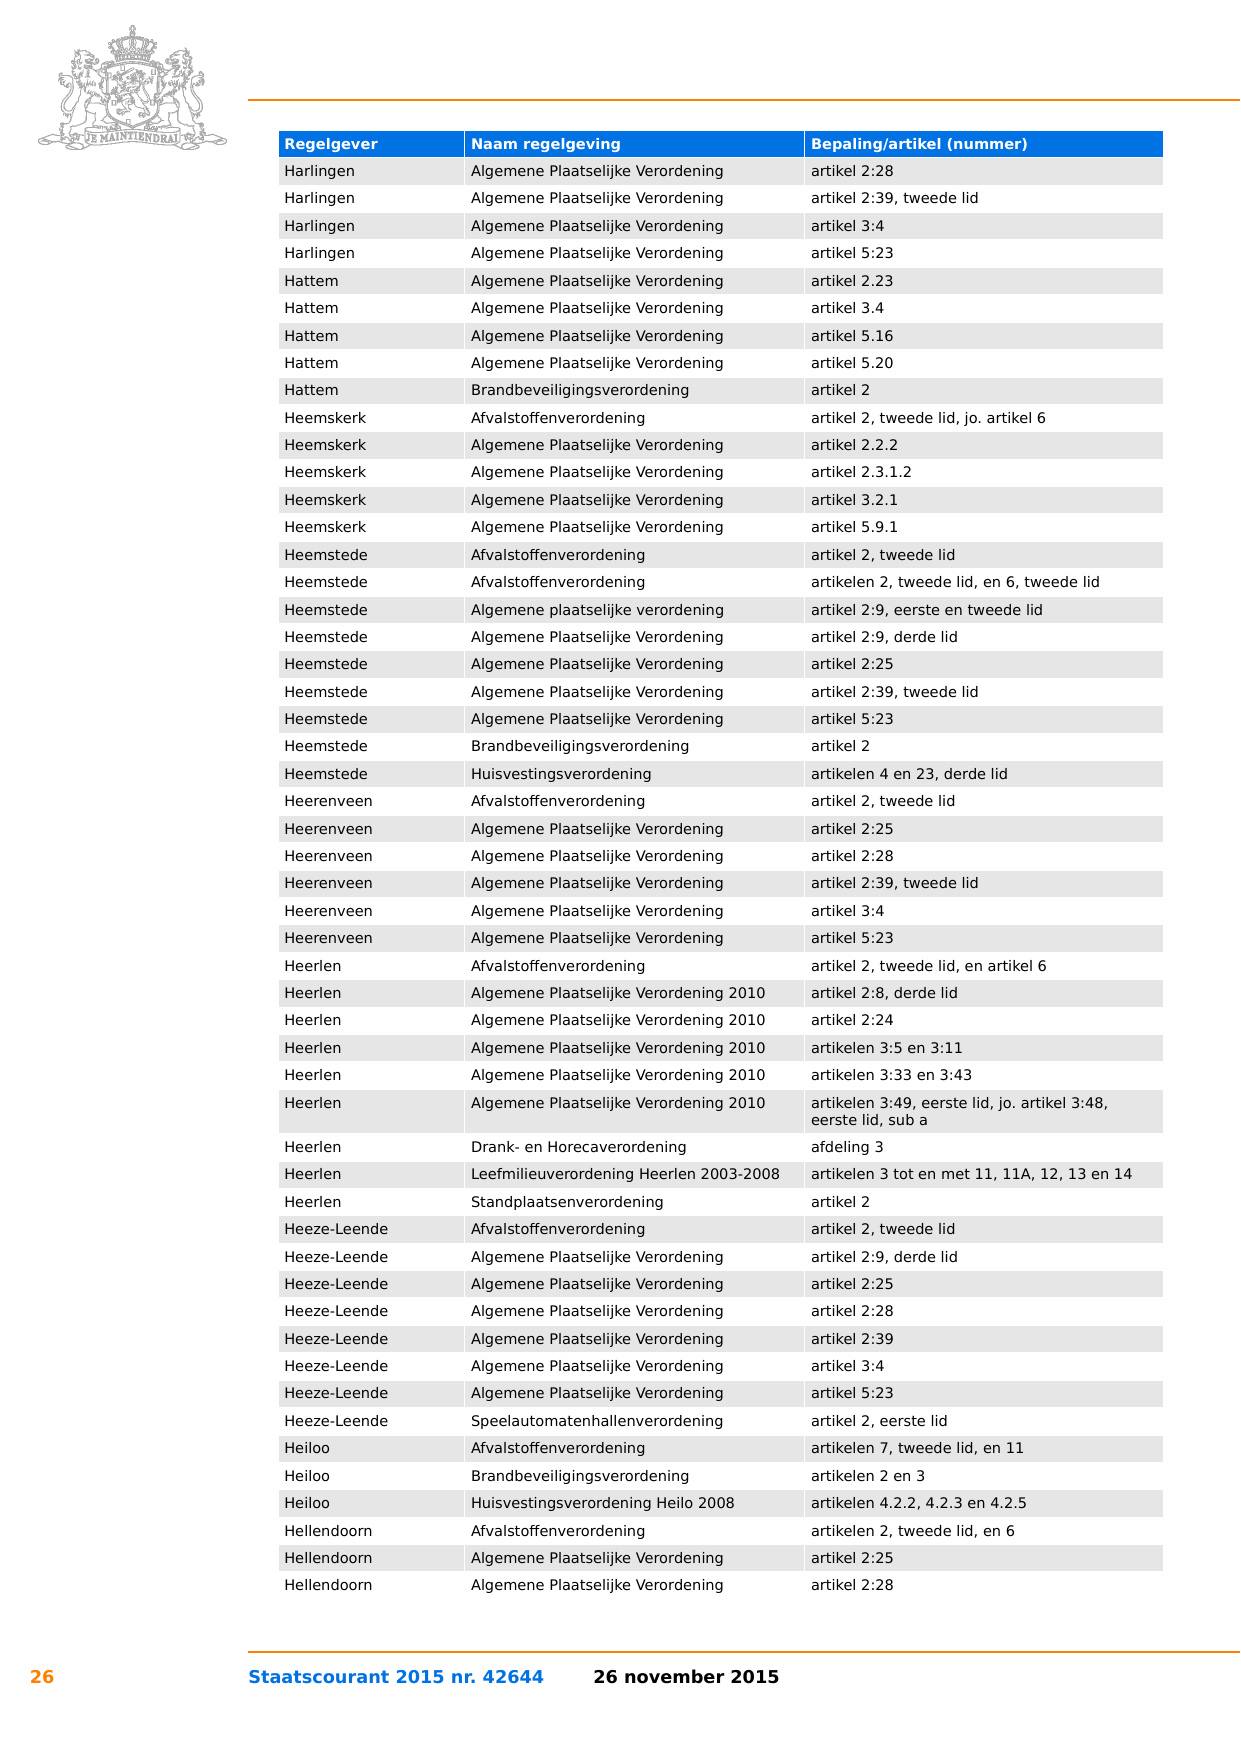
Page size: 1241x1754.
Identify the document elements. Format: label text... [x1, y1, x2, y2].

table_cell Heeze-Leende [279, 1408, 464, 1434]
table_cell artikel 3:4 [805, 898, 1163, 924]
table_cell Afvalstoffenverordening [465, 953, 804, 979]
table_header Naam regelgeving [465, 131, 804, 157]
table_cell Algemene Plaatselijke Verordening 2010 [465, 1090, 804, 1133]
table_cell artikel 2:9, derde lid [805, 1244, 1163, 1270]
table_cell artikel 2, eerste lid [805, 1408, 1163, 1434]
table_cell Algemene Plaatselijke Verordening [465, 1573, 804, 1599]
table_cell Algemene Plaatselijke Verordening [465, 186, 804, 212]
table_cell Hattem [279, 350, 464, 376]
table_cell Algemene Plaatselijke Verordening [465, 1545, 804, 1571]
table_cell artikel 3.2.1 [805, 487, 1163, 513]
table_cell artikel 5:23 [805, 1381, 1163, 1407]
table_cell Algemene Plaatselijke Verordening [465, 460, 804, 486]
table_cell Heeze-Leende [279, 1299, 464, 1325]
table_cell artikelen 3 tot en met 11, 11A, 12, 13 en 14 [805, 1162, 1163, 1188]
table_cell Heerenveen [279, 843, 464, 869]
table_cell artikel 2, tweede lid [805, 542, 1163, 568]
table_cell Heemskerk [279, 432, 464, 459]
table_cell artikelen 4 en 23, derde lid [805, 761, 1163, 787]
table_cell Afvalstoffenverordening [465, 1518, 804, 1544]
table_cell Heerlen [279, 1063, 464, 1089]
table_cell afdeling 3 [805, 1134, 1163, 1161]
table_cell artikel 2, tweede lid, jo. artikel 6 [805, 405, 1163, 431]
table_cell artikel 5.20 [805, 350, 1163, 376]
table_cell artikel 3:4 [805, 213, 1163, 239]
table_cell artikelen 3:5 en 3:11 [805, 1035, 1163, 1061]
table_cell artikelen 7, tweede lid, en 11 [805, 1436, 1163, 1462]
table_cell artikelen 3:49, eerste lid, jo. artikel 3:48, eerste lid, sub a [805, 1090, 1163, 1133]
table_cell Heerlen [279, 953, 464, 979]
table_cell Heemstede [279, 569, 464, 596]
table_cell Hattem [279, 323, 464, 349]
table_cell artikel 2, tweede lid, en artikel 6 [805, 953, 1163, 979]
table_cell Algemene Plaatselijke Verordening [465, 241, 804, 267]
table_cell Algemene Plaatselijke Verordening [465, 925, 804, 952]
table_cell Algemene Plaatselijke Verordening [465, 350, 804, 376]
table_cell Harlingen [279, 241, 464, 267]
table_cell Heerlen [279, 1008, 464, 1034]
table_cell Algemene Plaatselijke Verordening [465, 1299, 804, 1325]
table_cell Brandbeveiligingsverordening [465, 1463, 804, 1489]
table_cell Algemene Plaatselijke Verordening [465, 268, 804, 294]
table_cell Heemstede [279, 679, 464, 705]
table_cell artikel 2:25 [805, 1271, 1163, 1297]
table_cell artikelen 3:33 en 3:43 [805, 1063, 1163, 1089]
table_cell Algemene Plaatselijke Verordening [465, 213, 804, 239]
table_cell Afvalstoffenverordening [465, 1216, 804, 1243]
table_cell Algemene Plaatselijke Verordening [465, 1271, 804, 1297]
table_cell Heerlen [279, 1035, 464, 1061]
table_cell Algemene Plaatselijke Verordening [465, 1353, 804, 1380]
table_cell Algemene plaatselijke verordening [465, 597, 804, 623]
table_cell artikel 2, tweede lid [805, 789, 1163, 815]
table_cell artikelen 2, tweede lid, en 6 [805, 1518, 1163, 1544]
table_cell Heerlen [279, 980, 464, 1007]
table_cell artikel 5.16 [805, 323, 1163, 349]
table_cell artikel 2:39, tweede lid [805, 186, 1163, 212]
table_cell Afvalstoffenverordening [465, 405, 804, 431]
table_cell artikel 2 [805, 734, 1163, 760]
table_cell Heemskerk [279, 460, 464, 486]
table_cell artikel 2:24 [805, 1008, 1163, 1034]
table_cell Heeze-Leende [279, 1353, 464, 1380]
table_cell Heeze-Leende [279, 1216, 464, 1243]
table_cell artikel 2 [805, 378, 1163, 404]
table_cell Heerlen [279, 1162, 464, 1188]
table_cell artikel 2.23 [805, 268, 1163, 294]
table_cell Afvalstoffenverordening [465, 569, 804, 596]
table_cell Algemene Plaatselijke Verordening [465, 487, 804, 513]
table_cell Heeze-Leende [279, 1271, 464, 1297]
table_cell artikel 5:23 [805, 706, 1163, 733]
table_cell Heiloo [279, 1463, 464, 1489]
table_cell Algemene Plaatselijke Verordening 2010 [465, 1008, 804, 1034]
table_cell Hellendoorn [279, 1518, 464, 1544]
table_cell Harlingen [279, 158, 464, 185]
table_cell artikel 5:23 [805, 241, 1163, 267]
table_cell Speelautomatenhallenverordening [465, 1408, 804, 1434]
table_cell Heeze-Leende [279, 1381, 464, 1407]
table_cell artikel 2:28 [805, 1573, 1163, 1599]
table_cell Heemstede [279, 542, 464, 568]
table_cell artikelen 2, tweede lid, en 6, tweede lid [805, 569, 1163, 596]
table_cell artikelen 2 en 3 [805, 1463, 1163, 1489]
table_cell artikel 3.4 [805, 295, 1163, 322]
table_cell artikel 2.2.2 [805, 432, 1163, 459]
table_cell Hellendoorn [279, 1545, 464, 1571]
table_cell Algemene Plaatselijke Verordening [465, 323, 804, 349]
table_cell Heemstede [279, 624, 464, 650]
table_cell Heeze-Leende [279, 1244, 464, 1270]
table_cell Algemene Plaatselijke Verordening [465, 679, 804, 705]
table_cell Heemstede [279, 706, 464, 733]
table_cell Heemskerk [279, 405, 464, 431]
table_cell Algemene Plaatselijke Verordening 2010 [465, 980, 804, 1007]
table_cell Standplaatsenverordening [465, 1189, 804, 1215]
table_cell artikel 2:9, derde lid [805, 624, 1163, 650]
table_cell Algemene Plaatselijke Verordening [465, 515, 804, 541]
table_cell Heerenveen [279, 816, 464, 842]
table_cell artikel 2:8, derde lid [805, 980, 1163, 1007]
table_cell Brandbeveiligingsverordening [465, 734, 804, 760]
table_cell Hattem [279, 268, 464, 294]
table_cell Hellendoorn [279, 1573, 464, 1599]
table_cell artikel 2:39, tweede lid [805, 871, 1163, 897]
table_cell Heerlen [279, 1090, 464, 1133]
table_cell Heerenveen [279, 925, 464, 952]
table_cell Heemstede [279, 734, 464, 760]
table_cell Algemene Plaatselijke Verordening [465, 898, 804, 924]
table_cell Huisvestingsverordening Heilo 2008 [465, 1490, 804, 1517]
table_cell Afvalstoffenverordening [465, 1436, 804, 1462]
table_cell Algemene Plaatselijke Verordening 2010 [465, 1035, 804, 1061]
table_cell Heeze-Leende [279, 1326, 464, 1352]
table_cell Algemene Plaatselijke Verordening [465, 1244, 804, 1270]
table_cell Huisvestingsverordening [465, 761, 804, 787]
table_cell artikel 5.9.1 [805, 515, 1163, 541]
table_cell Drank- en Horecaverordening [465, 1134, 804, 1161]
table_header Bepaling/artikel (nummer) [805, 131, 1163, 157]
table_cell Heerlen [279, 1134, 464, 1161]
table_cell Heemstede [279, 761, 464, 787]
table_cell Heerlen [279, 1189, 464, 1215]
table_cell Algemene Plaatselijke Verordening [465, 295, 804, 322]
table_cell Algemene Plaatselijke Verordening [465, 843, 804, 869]
table_cell artikel 2.3.1.2 [805, 460, 1163, 486]
table_cell artikel 2:39, tweede lid [805, 679, 1163, 705]
picture [38, 25, 227, 150]
table_cell Brandbeveiligingsverordening [465, 378, 804, 404]
table_cell Heiloo [279, 1436, 464, 1462]
table_cell Heemstede [279, 651, 464, 678]
table_cell Algemene Plaatselijke Verordening [465, 432, 804, 459]
table_cell artikelen 4.2.2, 4.2.3 en 4.2.5 [805, 1490, 1163, 1517]
table_cell Algemene Plaatselijke Verordening [465, 158, 804, 185]
table_cell Algemene Plaatselijke Verordening [465, 816, 804, 842]
table_cell Heiloo [279, 1490, 464, 1517]
table_cell Algemene Plaatselijke Verordening [465, 706, 804, 733]
table_cell Algemene Plaatselijke Verordening [465, 624, 804, 650]
table_cell Algemene Plaatselijke Verordening [465, 1326, 804, 1352]
table_cell artikel 5:23 [805, 925, 1163, 952]
table_cell Heerenveen [279, 789, 464, 815]
table_cell artikel 2:25 [805, 1545, 1163, 1571]
table_cell Heemstede [279, 597, 464, 623]
table_header Regelgever [279, 131, 464, 157]
table_cell Heerenveen [279, 898, 464, 924]
table_cell artikel 3:4 [805, 1353, 1163, 1380]
table_cell artikel 2:28 [805, 1299, 1163, 1325]
table_cell artikel 2, tweede lid [805, 1216, 1163, 1243]
table_cell Algemene Plaatselijke Verordening [465, 1381, 804, 1407]
table_cell Afvalstoffenverordening [465, 542, 804, 568]
table_cell Harlingen [279, 213, 464, 239]
table_cell Harlingen [279, 186, 464, 212]
table_cell Hattem [279, 295, 464, 322]
table_cell Algemene Plaatselijke Verordening 2010 [465, 1063, 804, 1089]
table_cell artikel 2:25 [805, 651, 1163, 678]
table_cell Algemene Plaatselijke Verordening [465, 871, 804, 897]
table_cell Heerenveen [279, 871, 464, 897]
table_cell artikel 2:28 [805, 843, 1163, 869]
table_cell artikel 2:39 [805, 1326, 1163, 1352]
table_cell artikel 2:9, eerste en tweede lid [805, 597, 1163, 623]
table_cell Leefmilieuverordening Heerlen 2003-2008 [465, 1162, 804, 1188]
table_cell artikel 2:25 [805, 816, 1163, 842]
table_cell Heemskerk [279, 515, 464, 541]
table_cell artikel 2:28 [805, 158, 1163, 185]
table_cell artikel 2 [805, 1189, 1163, 1215]
table_cell Afvalstoffenverordening [465, 789, 804, 815]
table_cell Algemene Plaatselijke Verordening [465, 651, 804, 678]
table_cell Heemskerk [279, 487, 464, 513]
table_cell Hattem [279, 378, 464, 404]
